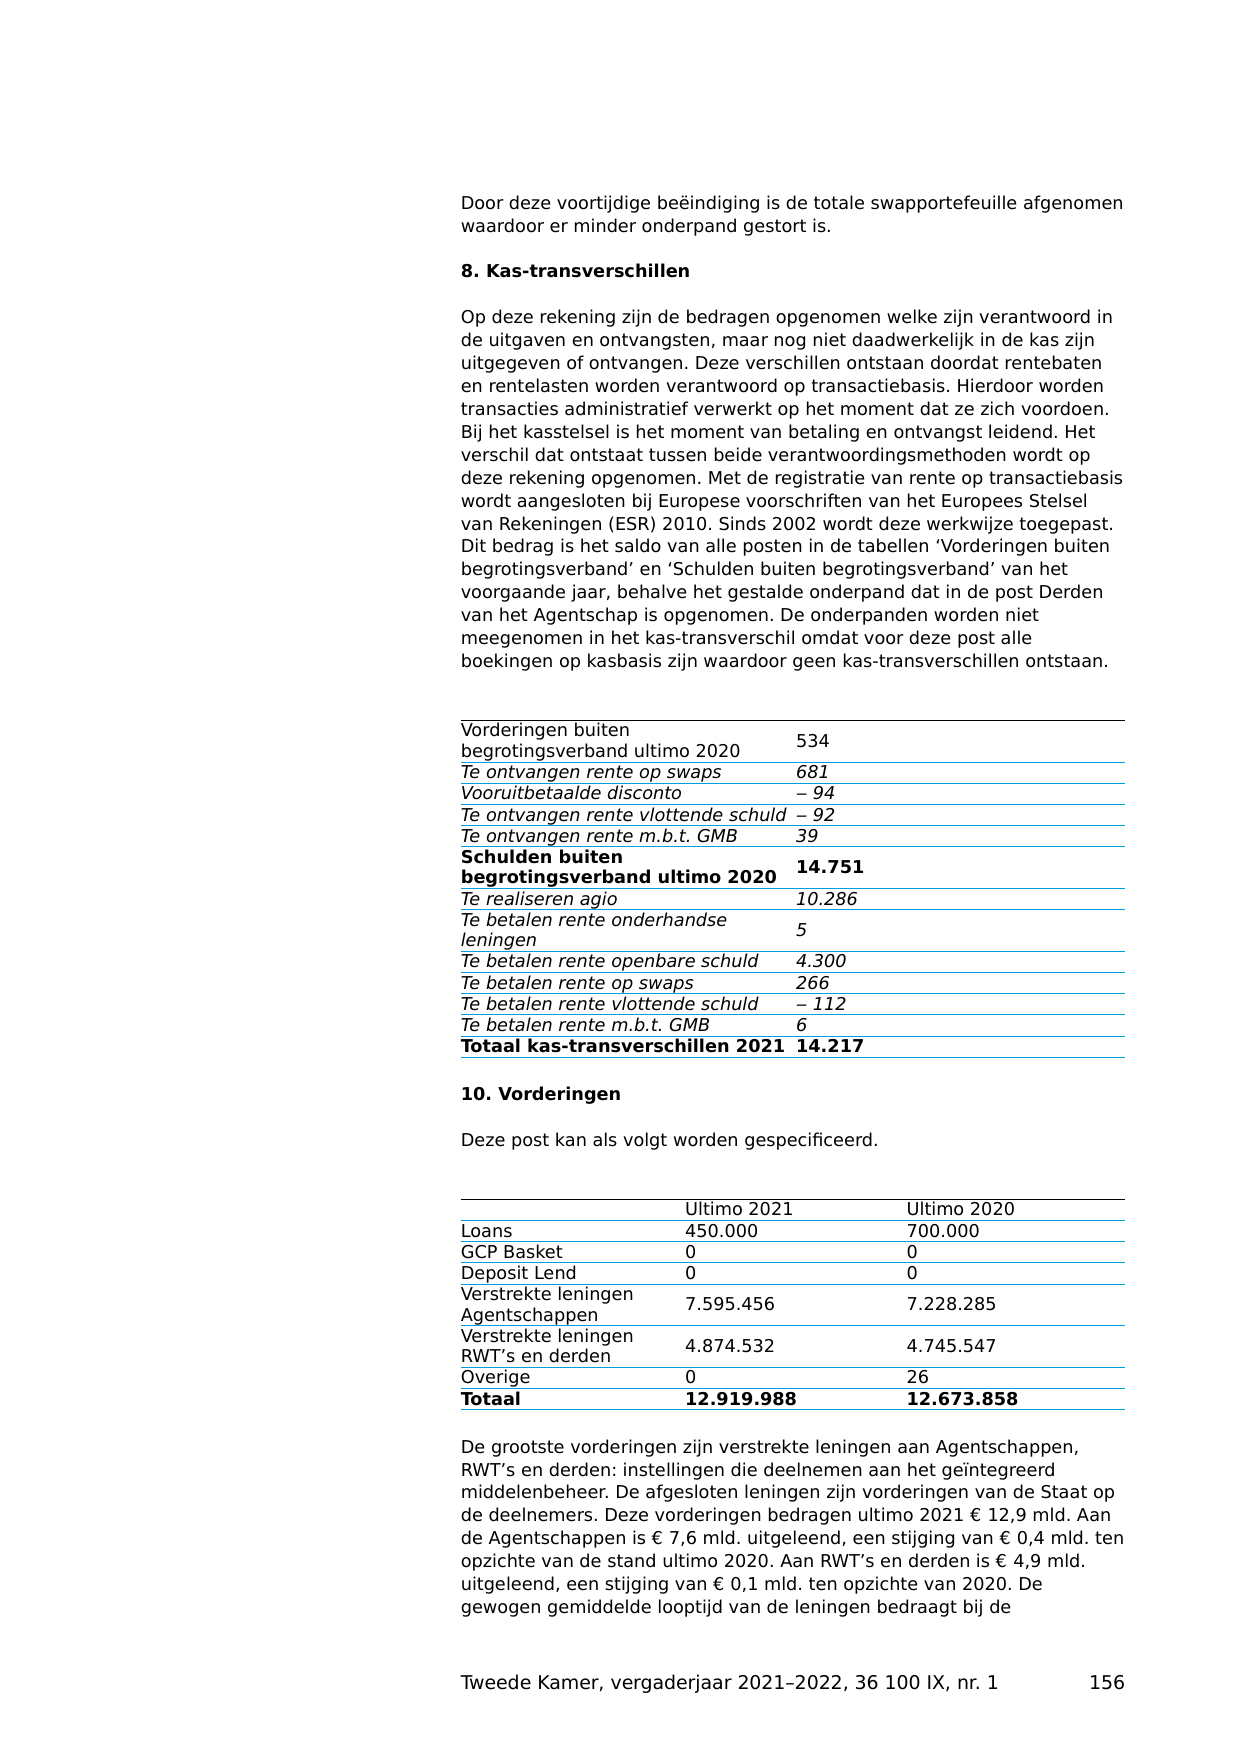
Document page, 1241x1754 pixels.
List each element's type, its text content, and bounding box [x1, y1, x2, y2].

table_cell Te betalen rente onderhandse leningen [461, 910, 793, 951]
table_cell Verstrekte leningen Agentschappen [461, 1285, 682, 1325]
table_cell Verstrekte leningen RWT’s en derden [461, 1326, 682, 1367]
table_cell Deposit Lend [461, 1263, 682, 1283]
table_cell Te ontvangen rente m.b.t. GMB [461, 826, 793, 846]
text Op deze rekening zijn de bedragen opgenomen welke zijn verantwoord in de uitgaven en ontvangsten, maar nog niet daadwerkelijk in de kas zijn uitgegeven of ontvangen. Deze verschillen ontstaan doordat rentebaten en rentelasten worden verantwoord op transactiebasis. Hierdoor worden transacties administratief verwerkt op het moment dat ze zich voordoen. Bij het kasstelsel is het moment van betaling en ontvangst leidend. Het verschil dat ontstaat tussen beide verantwoordingsmethoden wordt op deze rekening opgenomen. Met de registratie van rente op transactiebasis wordt aangesloten bij Europese voorschriften van het Europees Stelsel van Rekeningen (ESR) 2010. Sinds 2002 wordt deze werkwijze toegepast. Dit bedrag is het saldo van alle posten in de tabellen ‘Vorderingen buiten begrotingsverband’ en ‘Schulden buiten begrotingsverband’ van het voorgaande jaar, behalve het gestalde onderpand dat in de post Derden van het Agentschap is opgenomen. De onderpanden worden niet meegenomen in het kas-transverschil omdat voor deze post alle boekingen op kasbasis zijn waardoor geen kas-transverschillen ontstaan. [461, 305, 1125, 672]
table_cell 4.745.547 [904, 1326, 1125, 1367]
table_cell 14.217 [793, 1037, 1125, 1057]
table_cell 12.673.858 [904, 1389, 1125, 1409]
table_cell 10.286 [793, 889, 1125, 909]
table_cell 0 [682, 1242, 903, 1262]
table_cell Totaal [461, 1389, 682, 1409]
table_cell Te betalen rente vlottende schuld [461, 994, 793, 1014]
table_header Tabel 60 Kas-transverschillen (bedragen x € 1 mln.) [461, 695, 1125, 720]
table_cell 14.751 [793, 847, 1125, 888]
table_cell Schulden buiten begrotingsverband ultimo 2020 [461, 847, 793, 888]
table_cell 4.874.532 [682, 1326, 903, 1367]
table_cell Te ontvangen rente op swaps [461, 763, 793, 783]
table_cell Totaal kas-transverschillen 2021 [461, 1037, 793, 1057]
table_cell Te realiseren agio [461, 889, 793, 909]
table_cell 450.000 [682, 1221, 903, 1241]
table_cell ‒ 112 [793, 994, 1125, 1014]
table_cell 26 [904, 1368, 1125, 1388]
text Door deze voortijdige beëindiging is de totale swapportefeuille afgenomen waardoor er minder onderpand gestort is. [461, 191, 1125, 237]
table_cell 4.300 [793, 952, 1125, 972]
table_cell 266 [793, 973, 1125, 993]
table_cell Loans [461, 1221, 682, 1241]
text 8. Kas-transverschillen [461, 259, 1125, 282]
text Deze post kan als volgt worden gespecificeerd. [461, 1128, 1125, 1151]
table_cell Te betalen rente m.b.t. GMB [461, 1015, 793, 1036]
table_cell 700.000 [904, 1221, 1125, 1241]
table_cell Vorderingen buiten begrotingsverband ultimo 2020 [461, 721, 793, 762]
table_cell ‒ 94 [793, 784, 1125, 804]
table_cell 5 [793, 910, 1125, 951]
table_cell 7.228.285 [904, 1285, 1125, 1325]
table_cell [461, 1200, 682, 1220]
table_cell 0 [904, 1242, 1125, 1262]
text 10. Vorderingen [461, 1082, 1125, 1105]
table_cell ‒ 92 [793, 805, 1125, 825]
table_cell 12.919.988 [682, 1389, 903, 1409]
table_cell 0 [904, 1263, 1125, 1283]
table_cell 681 [793, 763, 1125, 783]
table_cell Te betalen rente op swaps [461, 973, 793, 993]
table_cell 39 [793, 826, 1125, 846]
table_cell 7.595.456 [682, 1285, 903, 1325]
table_cell 534 [793, 721, 1125, 762]
table_cell 0 [682, 1368, 903, 1388]
table_cell Te ontvangen rente vlottende schuld [461, 805, 793, 825]
table_cell Ultimo 2021 [682, 1200, 903, 1220]
table_cell Overige [461, 1368, 682, 1388]
table_header Tabel 61 Vorderingen (bedragen x € 1.000) [461, 1174, 1125, 1199]
table_cell 6 [793, 1015, 1125, 1036]
table_cell Ultimo 2020 [904, 1200, 1125, 1220]
table_cell Te betalen rente openbare schuld [461, 952, 793, 972]
table_cell 0 [682, 1263, 903, 1283]
table_cell Vooruitbetaalde disconto [461, 784, 793, 804]
text De grootste vorderingen zijn verstrekte leningen aan Agentschappen, RWT’s en derden: instellingen die deelnemen aan het geïntegreerd middelenbeheer. De afgesloten leningen zijn vorderingen van de Staat op de deelnemers. Deze vorderingen bedragen ultimo 2021 € 12,9 mld. Aan de Agentschappen is € 7,6 mld. uitgeleend, een stijging van € 0,4 mld. ten opzichte van de stand ultimo 2020. Aan RWT’s en derden is € 4,9 mld. uitgeleend, een stijging van € 0,1 mld. ten opzichte van 2020. De gewogen gemiddelde looptijd van de leningen bedraagt bij de [461, 1435, 1125, 1618]
table_cell GCP Basket [461, 1242, 682, 1262]
